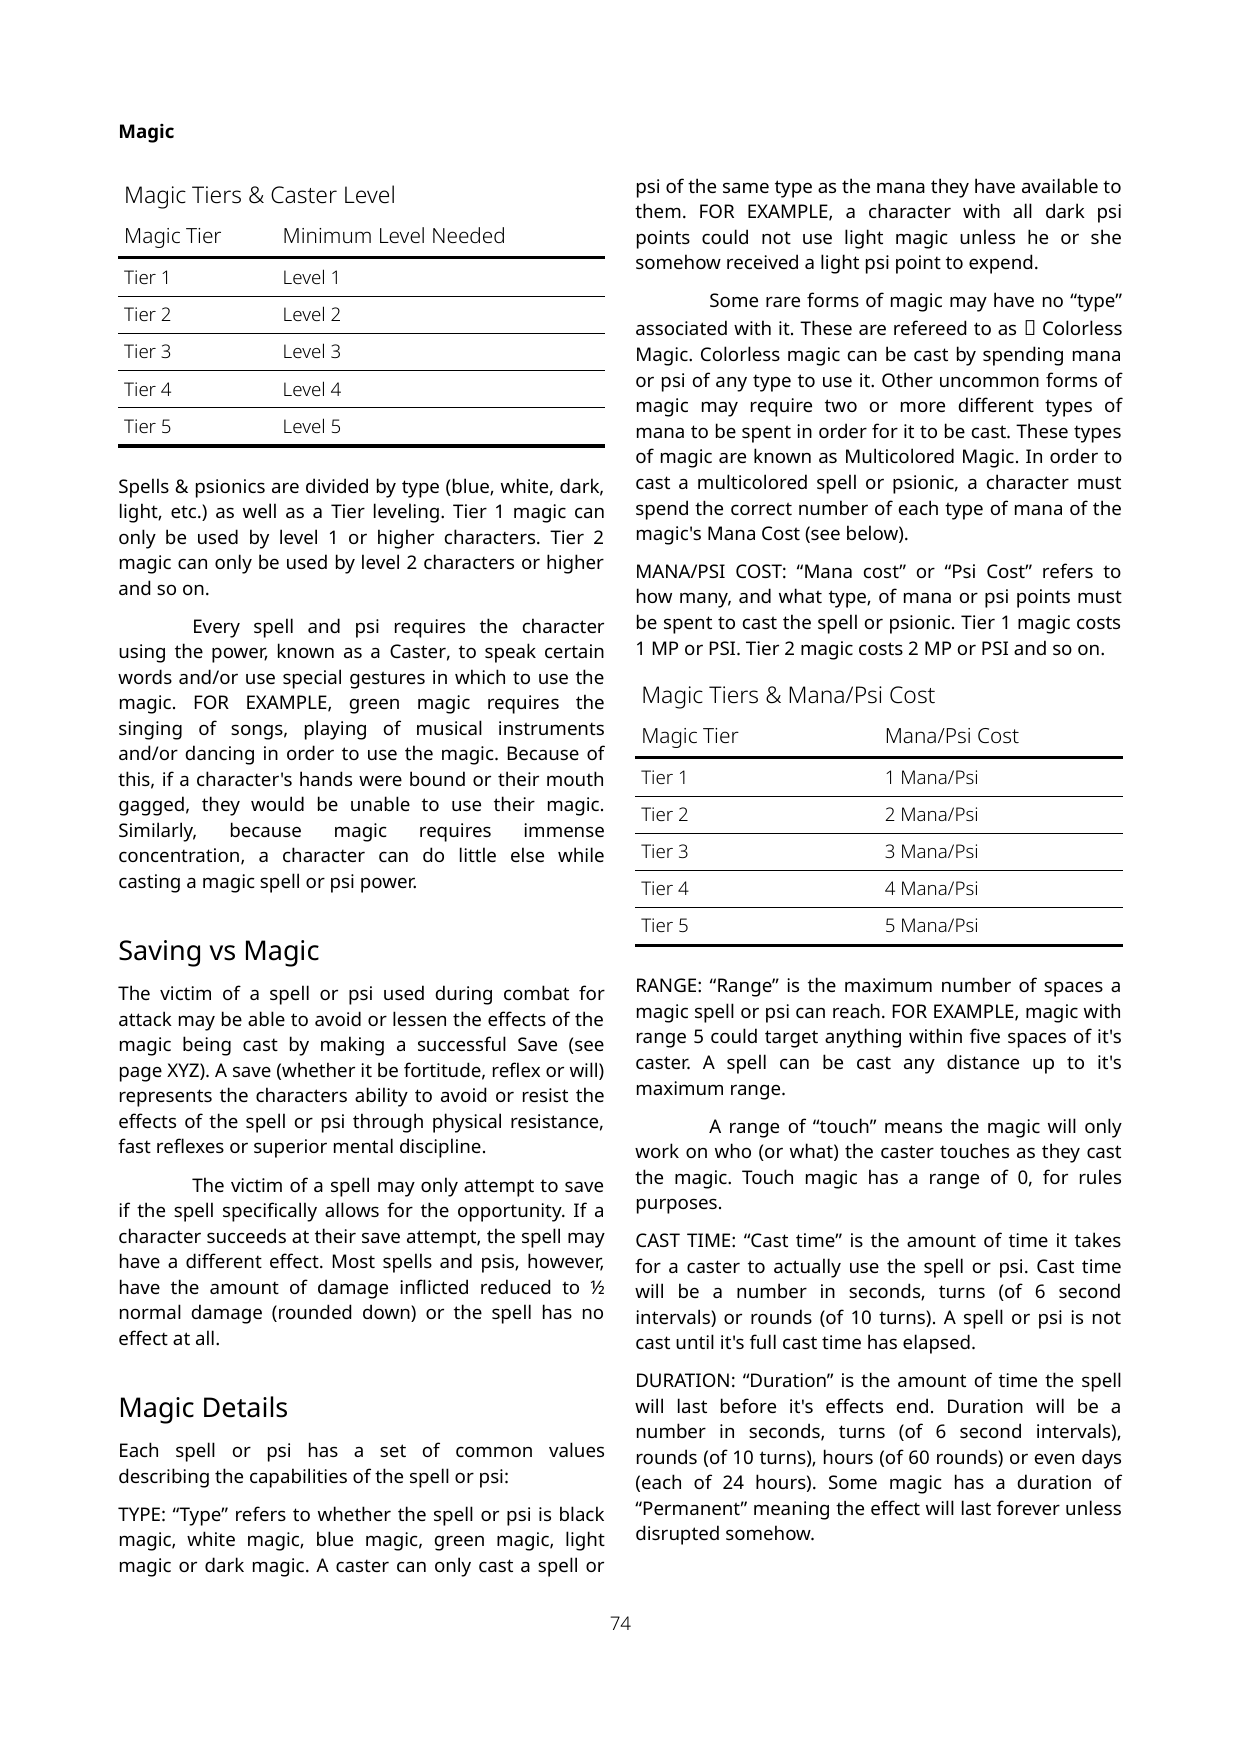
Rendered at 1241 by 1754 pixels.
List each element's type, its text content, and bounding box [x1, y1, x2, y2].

table_header Magic Tiers & Caster Level [118, 173, 605, 216]
table_cell Tier 5 [118, 408, 277, 444]
text TYPE: “Type” refers to whether the spell or psi is black magic, white magic, blue magic, green magic, light magic or dark magic. A caster can only cast a spell or [118, 1501, 605, 1577]
table_cell Minimum Level Needed [277, 216, 605, 256]
table_cell 5 Mana/Psi [879, 908, 1122, 944]
text Each spell or psi has a set of common values describing the capabilities of the spell or psi: [118, 1437, 605, 1488]
table_cell Mana/Psi Cost [879, 716, 1122, 756]
text The victim of a spell may only attempt to save if the spell specifically allows for the opportunity. If a character succeeds at their save attempt, the spell may have a different effect. Most spells and psis, however, have the amount of damage inflicted reduced to ½ normal damage (rounded down) or the spell has no effect at all. [118, 1172, 605, 1351]
text DURATION: “Duration” is the amount of time the spell will last before it's effects end. Duration will be a number in seconds, turns (of 6 second intervals), rounds (of 10 turns), hours (of 60 rounds) or even days (each of 24 hours). Some magic has a duration of “Permanent” meaning the effect will last forever unless disrupted somehow. [635, 1368, 1122, 1546]
text MANA/PSI COST: “Mana cost” or “Psi Cost” refers to how many, and what type, of mana or psi points must be spent to cast the spell or psionic. Tier 1 magic costs 1 MP or PSI. Tier 2 magic costs 2 MP or PSI and so on. [635, 558, 1122, 660]
table_cell 2 Mana/Psi [879, 797, 1122, 833]
table_cell Tier 3 [635, 834, 879, 870]
table_cell 4 Mana/Psi [879, 871, 1122, 907]
table_cell Tier 1 [635, 759, 879, 796]
table_cell Tier 3 [118, 334, 277, 370]
text The victim of a spell or psi used during combat for attack may be able to avoid or lessen the effects of the magic being cast by making a successful Save (see page XYZ). A save (whether it be fortitude, reflex or will) represents the characters ability to avoid or resist the effects of the spell or psi through physical resistance, fast reflexes or superior mental discipline. [118, 981, 605, 1159]
text Spells & psionics are divided by type (blue, white, dark, light, etc.) as well as a Tier leveling. Tier 1 magic can only be used by level 1 or higher characters. Tier 2 magic can only be used by level 2 characters or higher and so on. [118, 448, 605, 601]
table_cell Level 4 [277, 371, 605, 407]
subtitle Magic Details [118, 1388, 605, 1425]
table_cell Level 3 [277, 334, 605, 370]
text Some rare forms of magic may have no “type” associated with it. These are refereed to as  Colorless Magic. Colorless magic can be cast by spending mana or psi of any type to use it. Other uncommon forms of magic may require two or more different types of mana to be spent in order for it to be cast. These types of magic are known as Multicolored Magic. In order to cast a multicolored spell or psionic, a character must spend the correct number of each type of mana of the magic's Mana Cost (see below). [635, 288, 1122, 546]
table_cell 3 Mana/Psi [879, 834, 1122, 870]
table_cell Tier 4 [635, 871, 879, 907]
text RANGE: “Range” is the maximum number of spaces a magic spell or psi can reach. FOR EXAMPLE, magic with range 5 could target anything within five spaces of it's caster. A spell can be cast any distance up to it's maximum range. [635, 947, 1122, 1100]
table_cell Tier 2 [635, 797, 879, 833]
table_cell Level 5 [277, 408, 605, 444]
subtitle Saving vs Magic [118, 931, 605, 968]
text CAST TIME: “Cast time” is the amount of time it takes for a caster to actually use the spell or psi. Cast time will be a number in seconds, turns (of 6 second intervals) or rounds (of 10 turns). A spell or psi is not cast until it's full cast time has elapsed. [635, 1227, 1122, 1355]
table_cell Tier 5 [635, 908, 879, 944]
table_cell Tier 2 [118, 297, 277, 333]
table_cell Level 1 [277, 259, 605, 296]
text psi of the same type as the mana they have available to them. FOR EXAMPLE, a character with all dark psi points could not use light magic unless he or she somehow received a light psi point to expend. [635, 173, 1122, 275]
table_header Magic Tiers & Mana/Psi Cost [635, 673, 1122, 716]
table_cell 1 Mana/Psi [879, 759, 1122, 796]
table_cell Level 2 [277, 297, 605, 333]
text Every spell and psi requires the character using the power, known as a Caster, to speak certain words and/or use special gestures in which to use the magic. FOR EXAMPLE, green magic requires the singing of songs, playing of musical instruments and/or dancing in order to use the magic. Because of this, if a character's hands were bound or their mouth gagged, they would be unable to use their magic. Similarly, because magic requires immense concentration, a character can do little else while casting a magic spell or psi power. [118, 613, 605, 894]
table_cell Magic Tier [118, 216, 277, 256]
text A range of “touch” means the magic will only work on who (or what) the caster touches as they cast the magic. Touch magic has a range of 0, for rules purposes. [635, 1113, 1122, 1215]
table_cell Magic Tier [635, 716, 879, 756]
table_cell Tier 1 [118, 259, 277, 296]
table_cell Tier 4 [118, 371, 277, 407]
